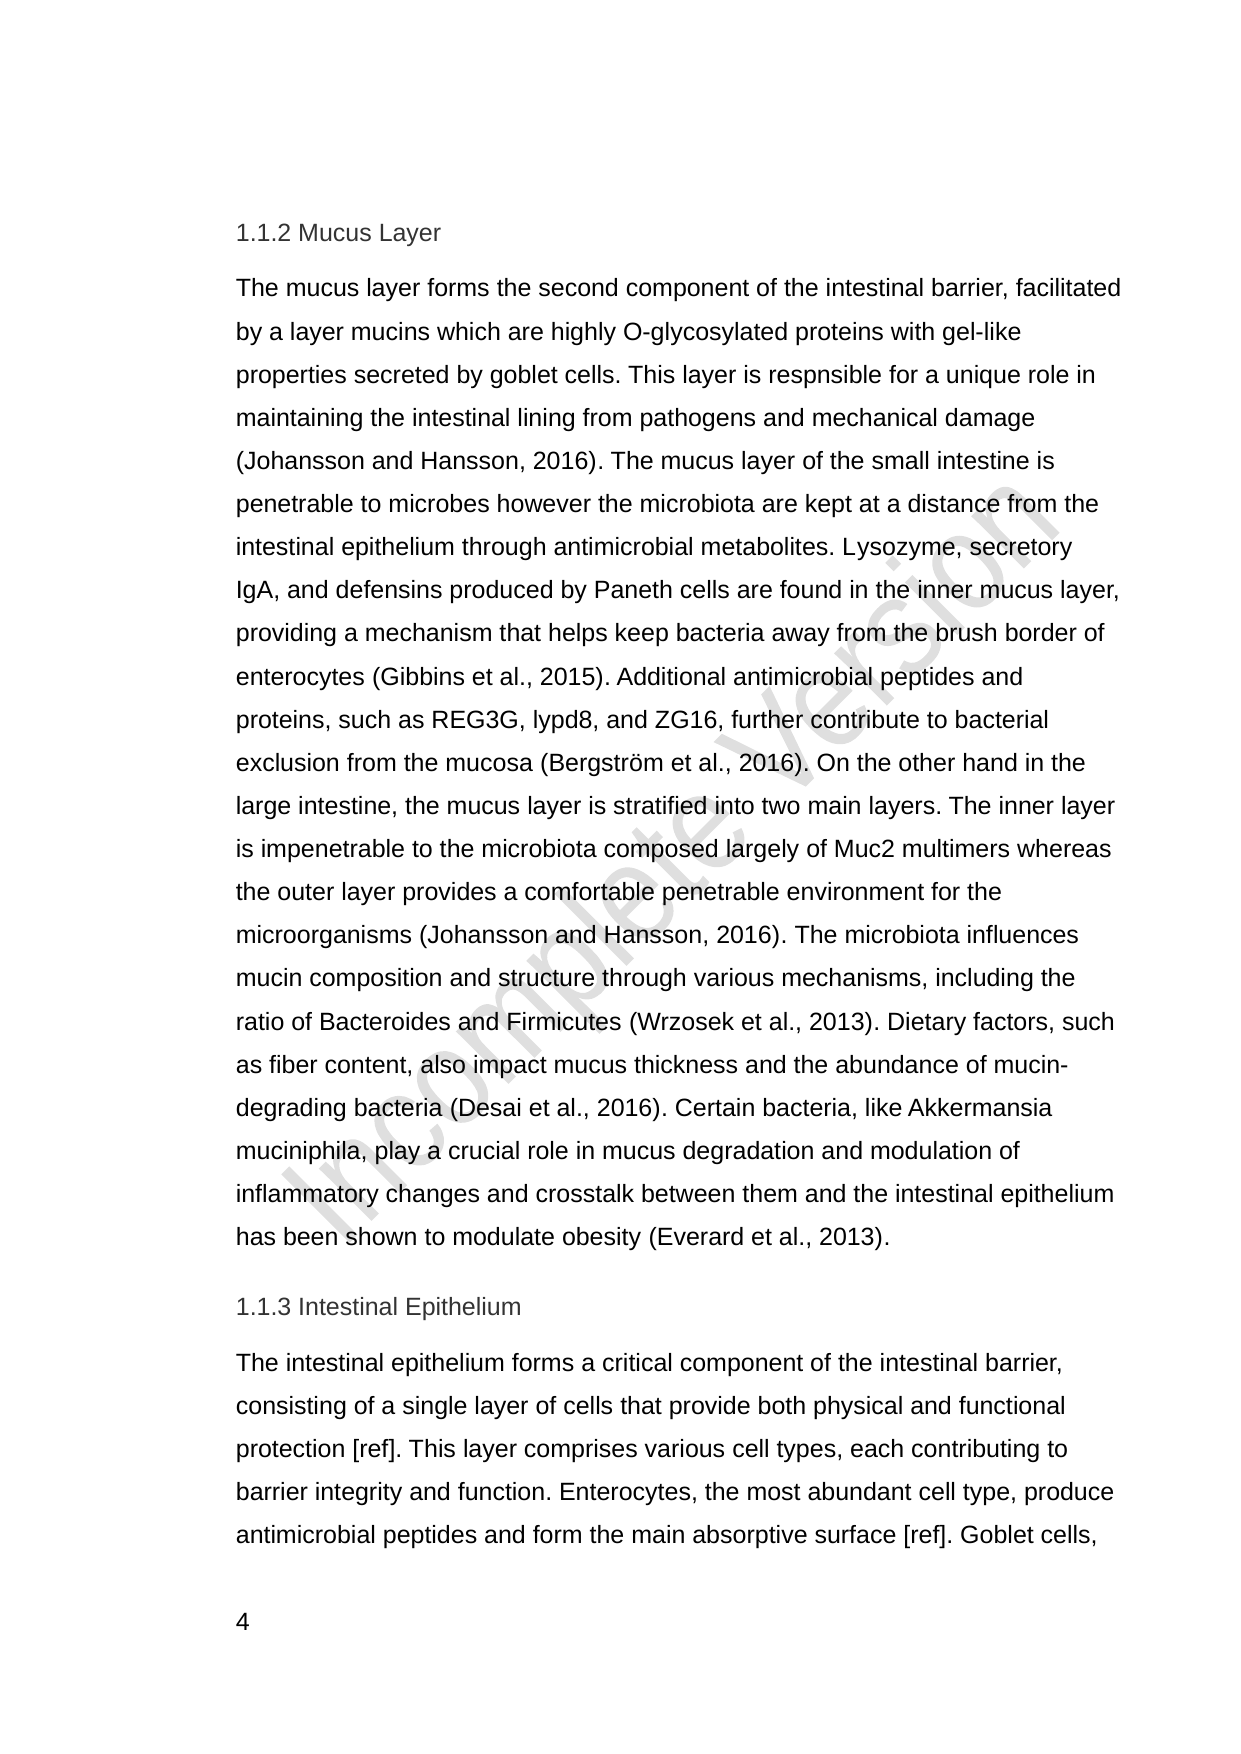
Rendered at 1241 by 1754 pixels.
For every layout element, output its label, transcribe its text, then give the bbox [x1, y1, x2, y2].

text The intestinal epithelium forms a critical component of the intestinal barrier, consisting of a single layer of cells that provide both physical and functional protection [ref]. This layer comprises various cell types, each contributing to barrier integrity and function. Enterocytes, the most abundant cell type, produce antimicrobial peptides and form the main absorptive surface [ref]. Goblet cells, [236, 1348, 1122, 1549]
subtitle 1.1.3 Intestinal Epithelium [236, 1292, 1122, 1321]
text The mucus layer forms the second component of the intestinal barrier, facilitated by a layer mucins which are highly O-glycosylated proteins with gel-like properties secreted by goblet cells. This layer is respnsible for a unique role in maintaining the intestinal lining from pathogens and mechanical damage (Johansson and Hansson, 2016). The mucus layer of the small intestine is penetrable to microbes however the microbiota are kept at a distance from the intestinal epithelium through antimicrobial metabolites. Lysozyme, secretory IgA, and defensins produced by Paneth cells are found in the inner mucus layer, providing a mechanism that helps keep bacteria away from the brush border of enterocytes (Gibbins et al., 2015). Additional antimicrobial peptides and proteins, such as REG3G, lypd8, and ZG16, further contribute to bacterial exclusion from the mucosa (Bergström et al., 2016). On the other hand in the large intestine, the mucus layer is stratified into two main layers. The inner layer is impenetrable to the microbiota composed largely of Muc2 multimers whereas the outer layer provides a comfortable penetrable environment for the microorganisms (Johansson and Hansson, 2016). The microbiota influences mucin composition and structure through various mechanisms, including the ratio of Bacteroides and Firmicutes (Wrzosek et al., 2013). Dietary factors, such as fiber content, also impact mucus thickness and the abundance of mucin-degrading bacteria (Desai et al., 2016). Certain bacteria, like Akkermansia muciniphila, play a crucial role in mucus degradation and modulation of inflammatory changes and crosstalk between them and the intestinal epithelium has been shown to modulate obesity (Everard et al., 2013). [236, 273, 1122, 1251]
subtitle 1.1.2 Mucus Layer [236, 218, 1122, 247]
